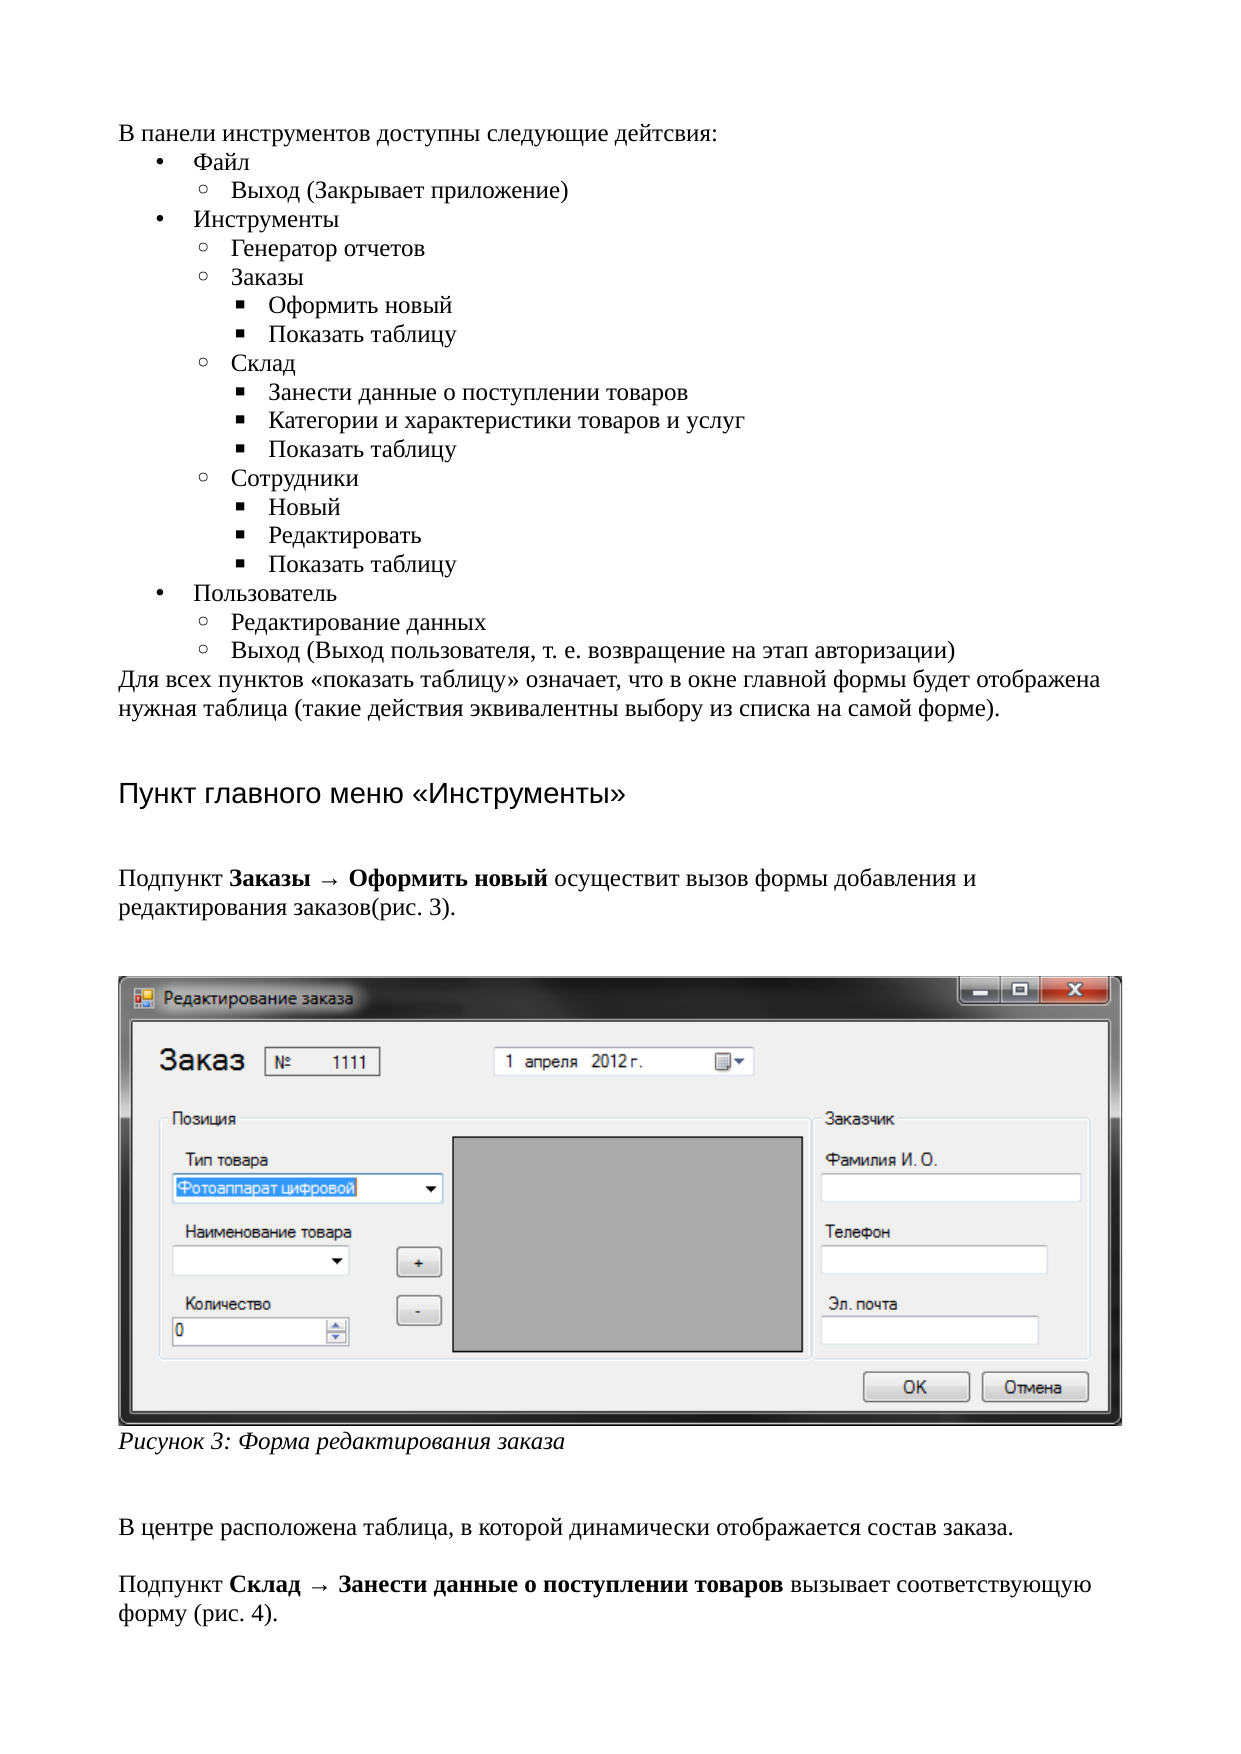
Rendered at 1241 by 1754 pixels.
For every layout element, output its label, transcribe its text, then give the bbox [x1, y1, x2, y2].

list Сотрудники [193, 463, 1122, 492]
list Категории и характеристики товаров и услуг [231, 406, 1122, 434]
text Подпункт Склад → Занести данные о поступлении товаров вызывает соответствующую форму (рис. 4). [118, 1569, 1122, 1627]
list Редактирование данных [193, 607, 1122, 636]
list Выход (Закрывает приложение) [193, 176, 1122, 204]
list Склад [193, 348, 1122, 377]
text В панели инструментов доступны следующие дейтсвия: [118, 118, 1122, 147]
text Для всех пунктов «показать таблицу» означает, что в окне главной формы будет отображена нужная таблица (такие действия эквивалентны выбору из списка на самой форме). [118, 664, 1122, 722]
list Новый [231, 492, 1122, 521]
list Заказы [193, 262, 1122, 291]
picture [118, 976, 1123, 1426]
text Подпункт Заказы → Оформить новый осуществит вызов формы добавления и редактирования заказов(рис. 3). [118, 863, 1122, 920]
list Пользователь [156, 578, 1122, 607]
list Показать таблицу [231, 549, 1122, 578]
text В центре расположена таблица, в которой динамически отображается состав заказа. [118, 1512, 1122, 1541]
list Редактировать [231, 521, 1122, 549]
list Файл [156, 147, 1122, 176]
list Оформить новый [231, 291, 1122, 319]
list Генератор отчетов [193, 233, 1122, 262]
list Инструменты [156, 204, 1122, 233]
list Показать таблицу [231, 434, 1122, 463]
list Занести данные о поступлении товаров [231, 377, 1122, 406]
list Показать таблицу [231, 319, 1122, 348]
subtitle Пункт главного меню «Инструменты» [118, 776, 1122, 809]
text Рисунок 3: Форма редактирования заказа [118, 1426, 1122, 1454]
list Выход (Выход пользователя, т. е. возвращение на этап авторизации) [193, 636, 1122, 664]
